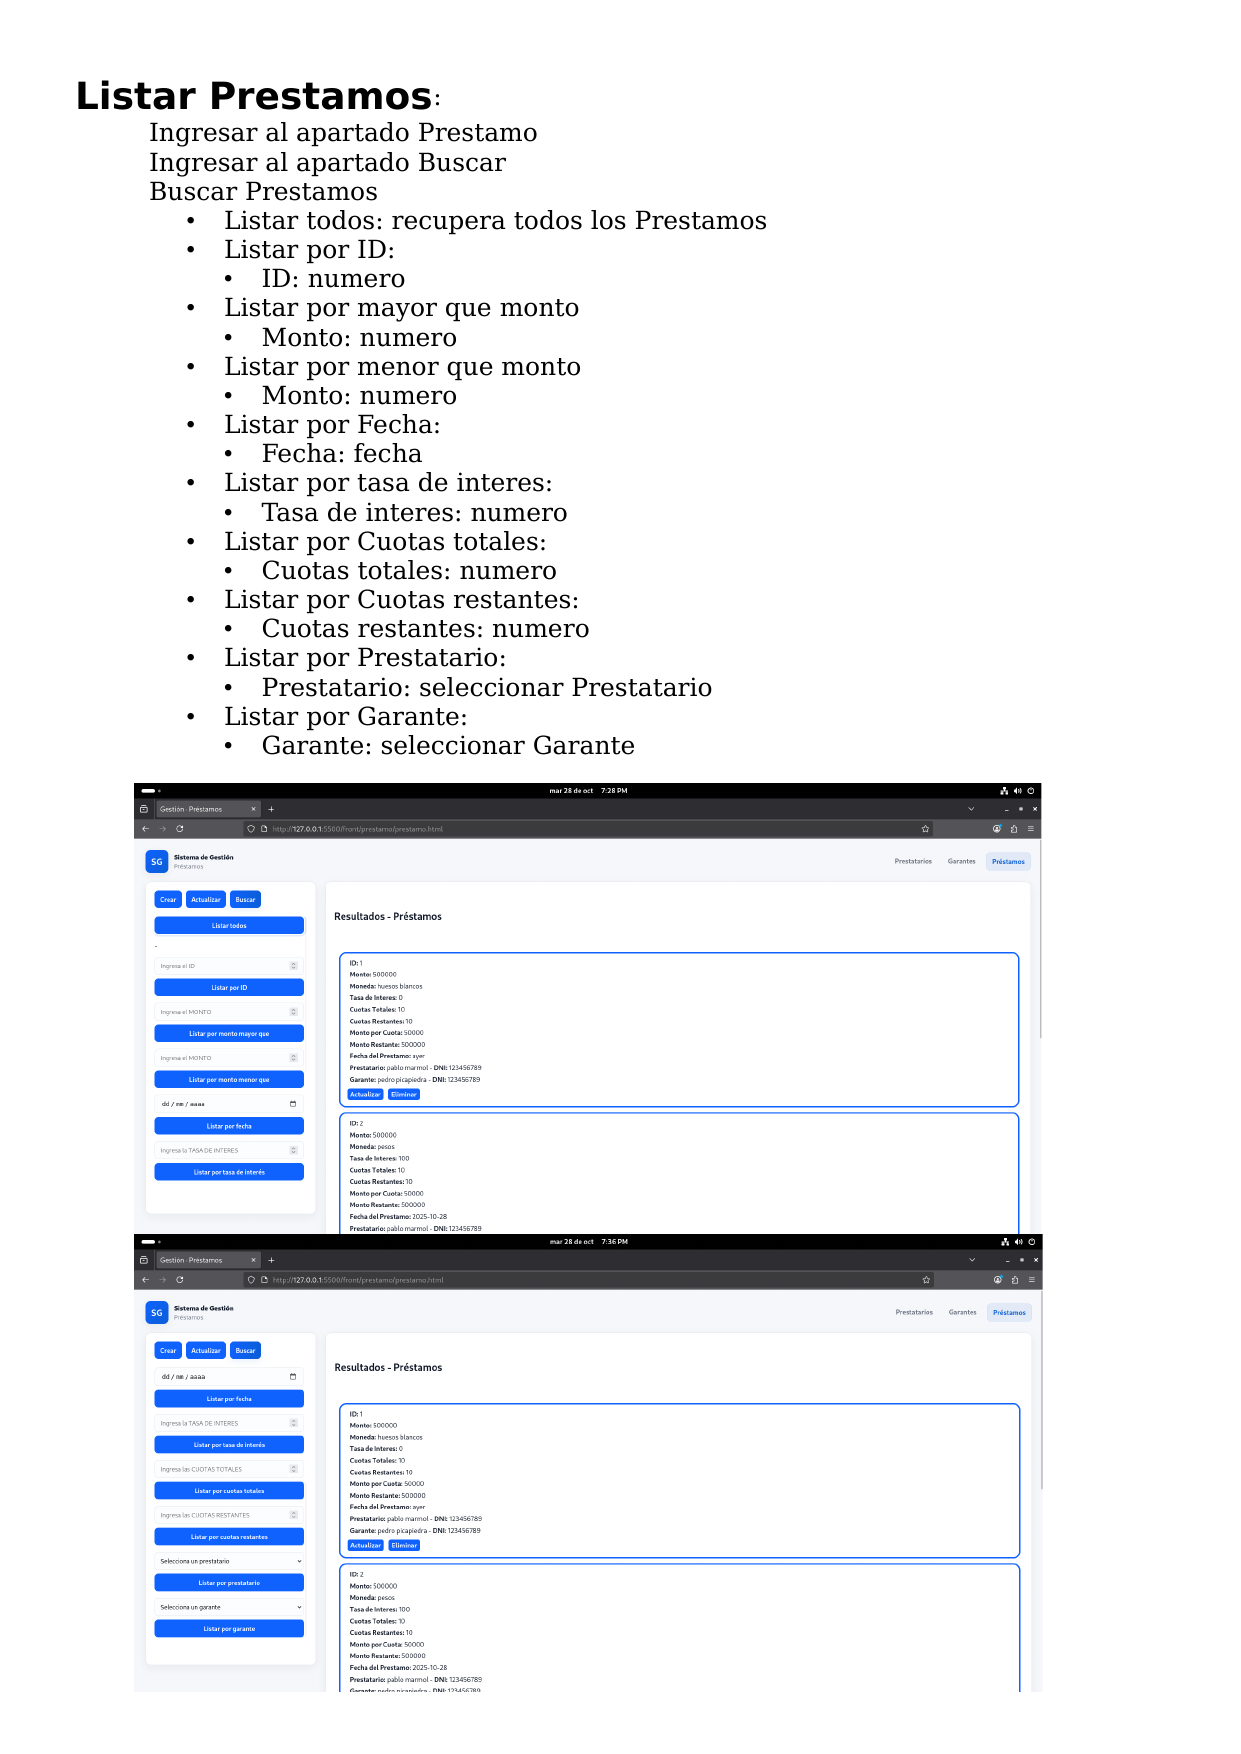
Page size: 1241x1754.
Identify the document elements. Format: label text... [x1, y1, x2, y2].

list ID: numero [224, 264, 1165, 294]
list Listar por mayor que monto [186, 294, 1165, 323]
list Listar por Prestatario: [186, 644, 1165, 673]
list Listar por Cuotas restantes: [186, 585, 1165, 614]
list Monto: numero [224, 381, 1165, 410]
list Monto: numero [224, 323, 1165, 352]
list Listar todos: recupera todos los Prestamos [186, 206, 1165, 235]
subtitle Listar Prestamos [75, 75, 433, 119]
list Cuotas restantes: numero [224, 614, 1165, 644]
list Listar por Garante: [186, 702, 1165, 731]
list Garante: seleccionar Garante [224, 731, 1165, 760]
text : [433, 75, 1165, 119]
text Ingresar al apartado Prestamo [75, 119, 1165, 148]
text Buscar Prestamos [75, 177, 1165, 206]
list Listar por menor que monto [186, 352, 1165, 381]
list Cuotas totales: numero [224, 556, 1165, 585]
picture [134, 783, 1043, 1692]
text Ingresar al apartado Buscar [75, 148, 1165, 177]
list Listar por Fecha: [186, 410, 1165, 439]
list Tasa de interes: numero [224, 498, 1165, 527]
list Fecha: fecha [224, 439, 1165, 469]
list Prestatario: seleccionar Prestatario [224, 673, 1165, 702]
list Listar por tasa de interes: [186, 469, 1165, 498]
list Listar por Cuotas totales: [186, 527, 1165, 556]
list Listar por ID: [186, 235, 1165, 264]
